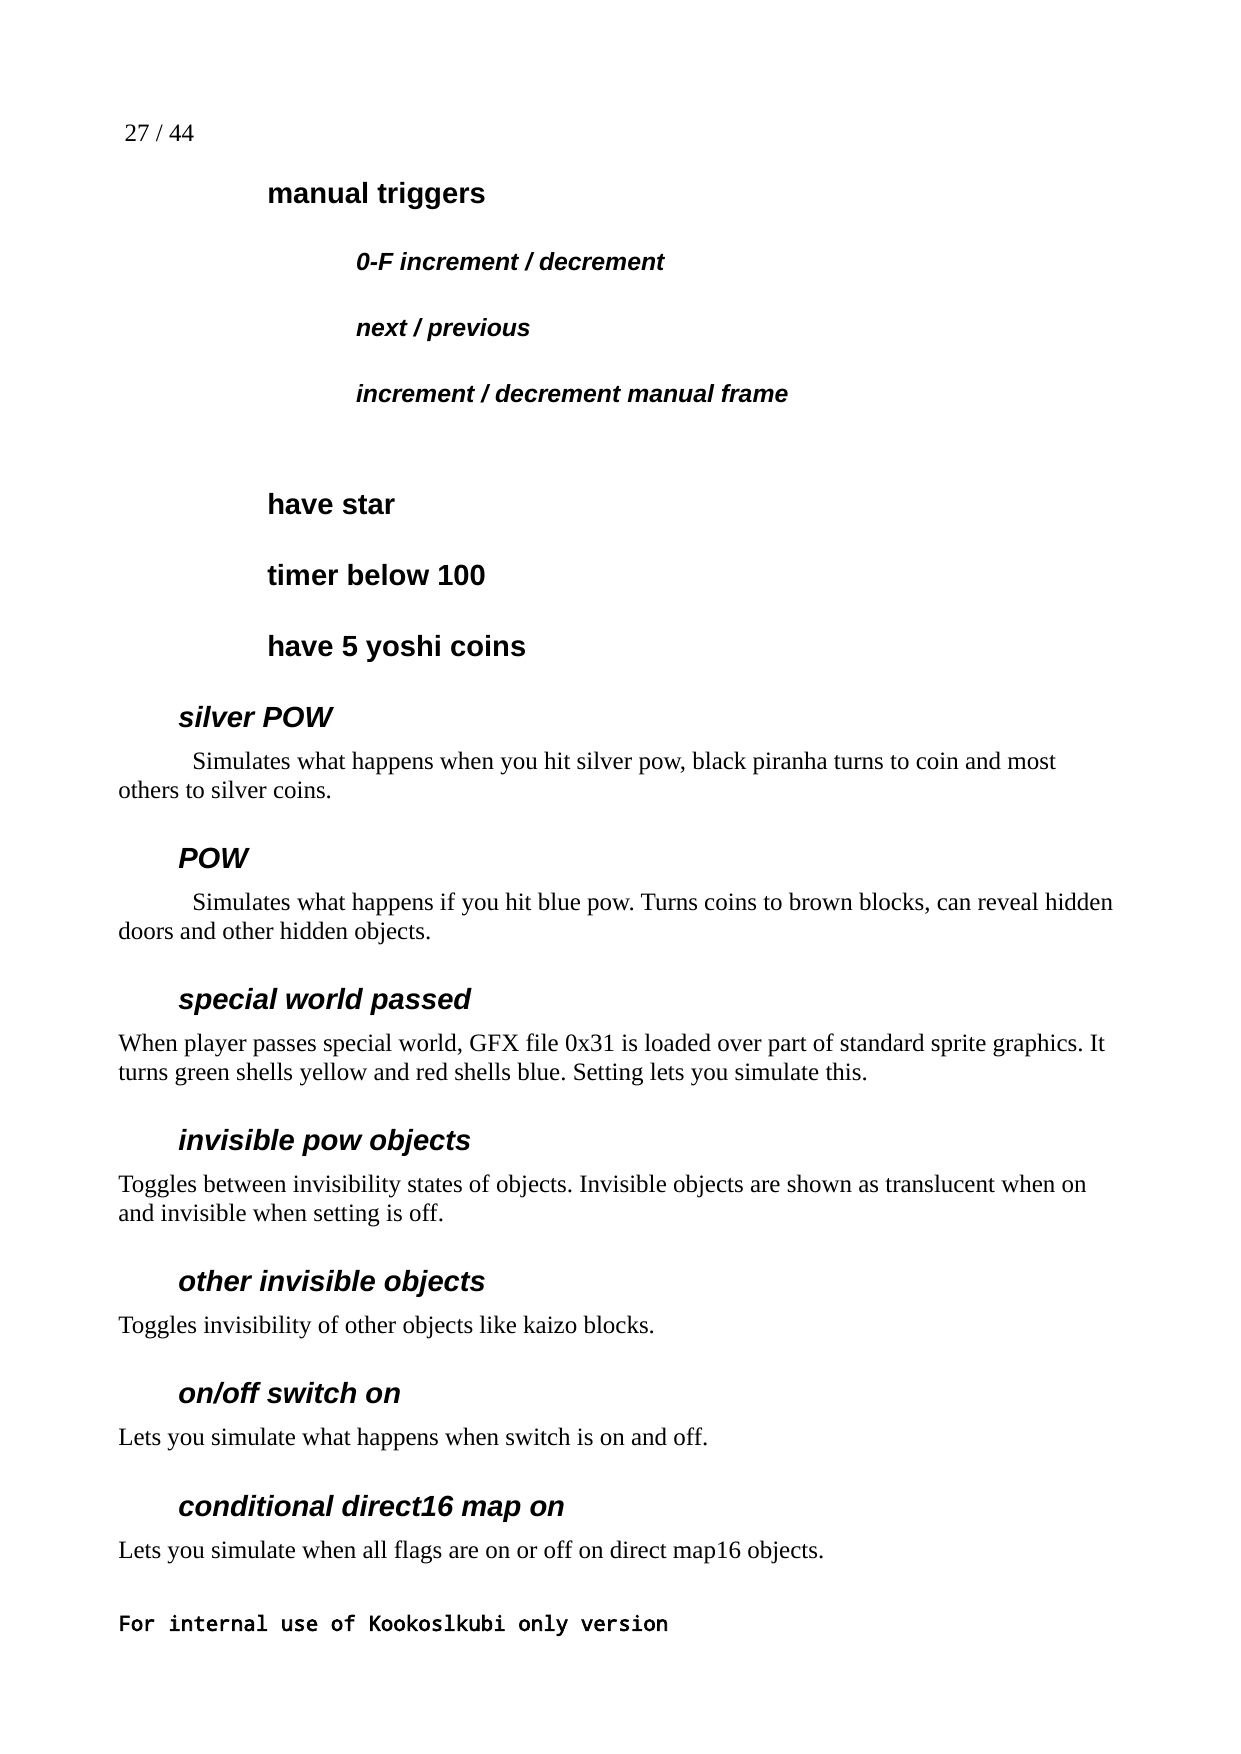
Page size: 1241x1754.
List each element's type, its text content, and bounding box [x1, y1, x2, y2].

text Toggles between invisibility states of objects. Invisible objects are shown as translucent when on and invisible when setting is off. [118, 1169, 1122, 1227]
subtitle 0-F increment / decrement [118, 247, 1122, 276]
subtitle manual triggers [118, 176, 1122, 210]
subtitle increment / decrement manual frame [118, 379, 1122, 408]
subtitle have 5 yoshi coins [118, 629, 1122, 662]
subtitle other invisible objects [118, 1264, 1122, 1298]
subtitle conditional direct16 map on [118, 1489, 1122, 1522]
text Lets you simulate when all flags are on or off on direct map16 objects. [118, 1535, 1122, 1563]
text Lets you simulate what happens when switch is on and off. [118, 1422, 1122, 1451]
subtitle invisible pow objects [118, 1123, 1122, 1157]
text When player passes special world, GFX file 0x31 is loaded over part of standard sprite graphics. It turns green shells yellow and red shells blue. Setting lets you simulate this. [118, 1028, 1122, 1086]
subtitle silver POW [118, 700, 1122, 733]
text Toggles invisibility of other objects like kaizo blocks. [118, 1310, 1122, 1339]
subtitle next / previous [118, 313, 1122, 342]
subtitle on/off switch on [118, 1376, 1122, 1410]
subtitle have star [118, 487, 1122, 520]
text Simulates what happens if you hit blue pow. Turns coins to brown blocks, can reveal hidden doors and other hidden objects. [118, 887, 1122, 944]
subtitle timer below 100 [118, 558, 1122, 591]
subtitle special world passed [118, 982, 1122, 1016]
text Simulates what happens when you hit silver pow, black piranha turns to coin and most others to silver coins. [118, 746, 1122, 803]
subtitle POW [118, 841, 1122, 874]
